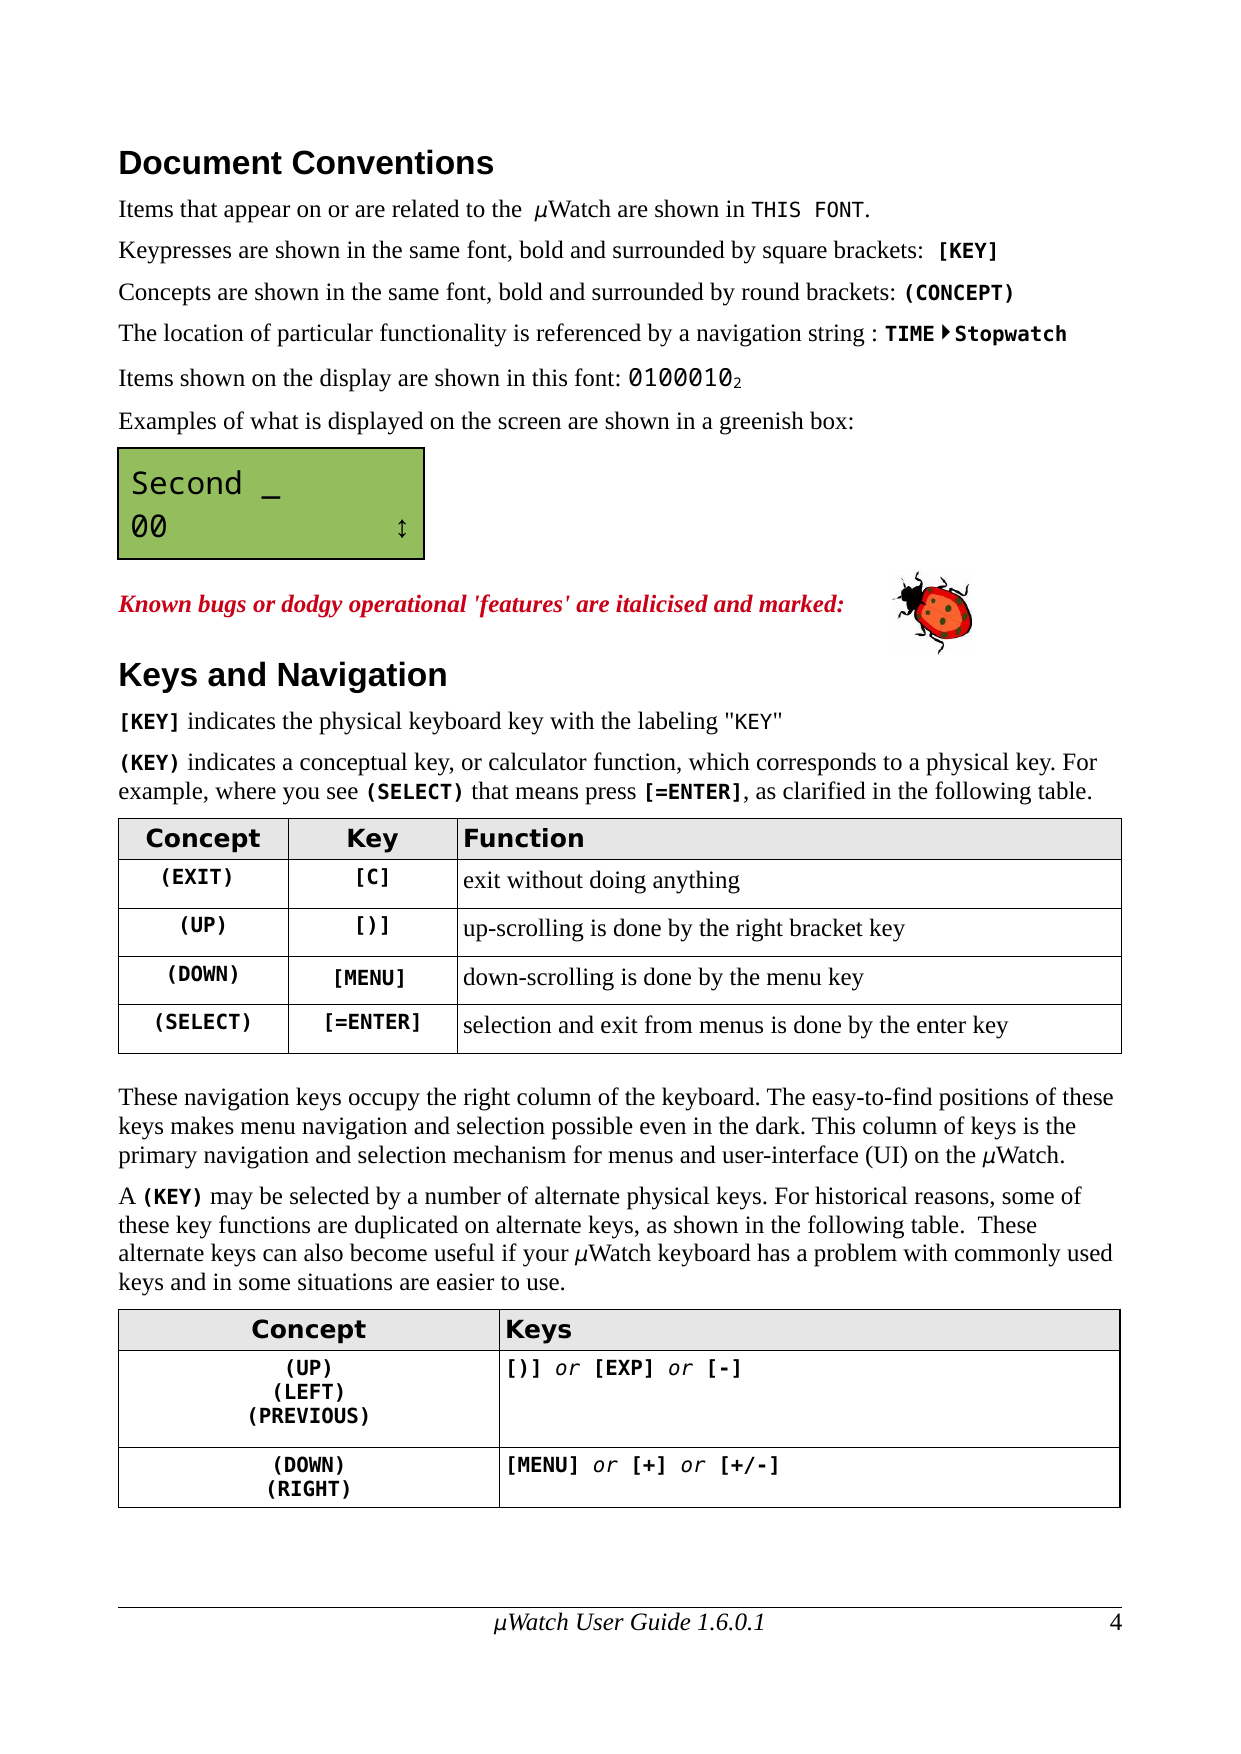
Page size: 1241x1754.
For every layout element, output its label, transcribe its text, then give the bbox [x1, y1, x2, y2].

table_cell [)] or [EXP] or [-] [500, 1351, 1119, 1447]
text The location of particular functionality is referenced by a navigation string : TIMEStopwatch [118, 318, 1122, 347]
table_cell (DOWN) (RIGHT) [119, 1448, 499, 1507]
table_header Concept [119, 1310, 499, 1350]
table_cell (EXIT) [119, 860, 288, 907]
text Concepts are shown in the same font, bold and surrounded by round brackets: (CONCEPT) [118, 277, 1122, 306]
subtitle Document Conventions [118, 143, 1122, 182]
text A (KEY) may be selected by a number of alternate physical keys. For historical reasons, some of these key functions are duplicated on alternate keys, as shown in the following table. These alternate keys can also become useful if your μWatch keyboard has a problem with commonly used keys and in some situations are easier to use. [118, 1181, 1122, 1296]
table_header Concept [119, 819, 288, 859]
table_cell [MENU] [289, 957, 457, 1004]
text [KEY] indicates the physical keyboard key with the labeling "KEY" [118, 706, 1122, 735]
subtitle Keys and Navigation [118, 655, 1122, 694]
table_cell [=ENTER] [289, 1005, 457, 1052]
table_cell (UP) [119, 909, 288, 956]
picture [891, 569, 973, 655]
table_cell (UP) (LEFT) (PREVIOUS) [119, 1351, 499, 1447]
text Items that appear on or are related to the μWatch are shown in THIS FONT. [118, 194, 1122, 223]
table_cell (DOWN) [119, 957, 288, 1004]
table_header Second _ 00 ↕ [119, 449, 423, 558]
text These navigation keys occupy the right column of the keyboard. The easy-to-find positions of these keys makes menu navigation and selection possible even in the dark. This column of keys is the primary navigation and selection mechanism for menus and user-interface (UI) on the μWatch. [118, 1082, 1122, 1168]
table_header Function [458, 819, 1121, 859]
table_cell [MENU] or [+] or [+/-] [500, 1448, 1119, 1507]
table_cell (SELECT) [119, 1005, 288, 1052]
text Examples of what is displayed on the screen are shown in a greenish box: [118, 406, 1122, 434]
table_cell [)] [289, 909, 457, 956]
table_cell up-scrolling is done by the right bracket key [458, 909, 1121, 956]
table_header Keys [500, 1310, 1119, 1350]
text Items shown on the display are shown in this font: 01000102 [118, 359, 1122, 393]
text Known bugs or dodgy operational 'features' are italicised and marked: [118, 560, 1122, 617]
table_cell down-scrolling is done by the menu key [458, 957, 1121, 1004]
table_header Key [289, 819, 457, 859]
table_cell [C] [289, 860, 457, 907]
text (KEY) indicates a conceptual key, or calculator function, which corresponds to a physical key. For example, where you see (SELECT) that means press [=ENTER], as clarified in the following table. [118, 747, 1122, 805]
text Keypresses are shown in the same font, bold and surrounded by square brackets: [KEY] [118, 236, 1122, 264]
table_cell exit without doing anything [458, 860, 1121, 907]
table_cell selection and exit from menus is done by the enter key [458, 1005, 1121, 1052]
